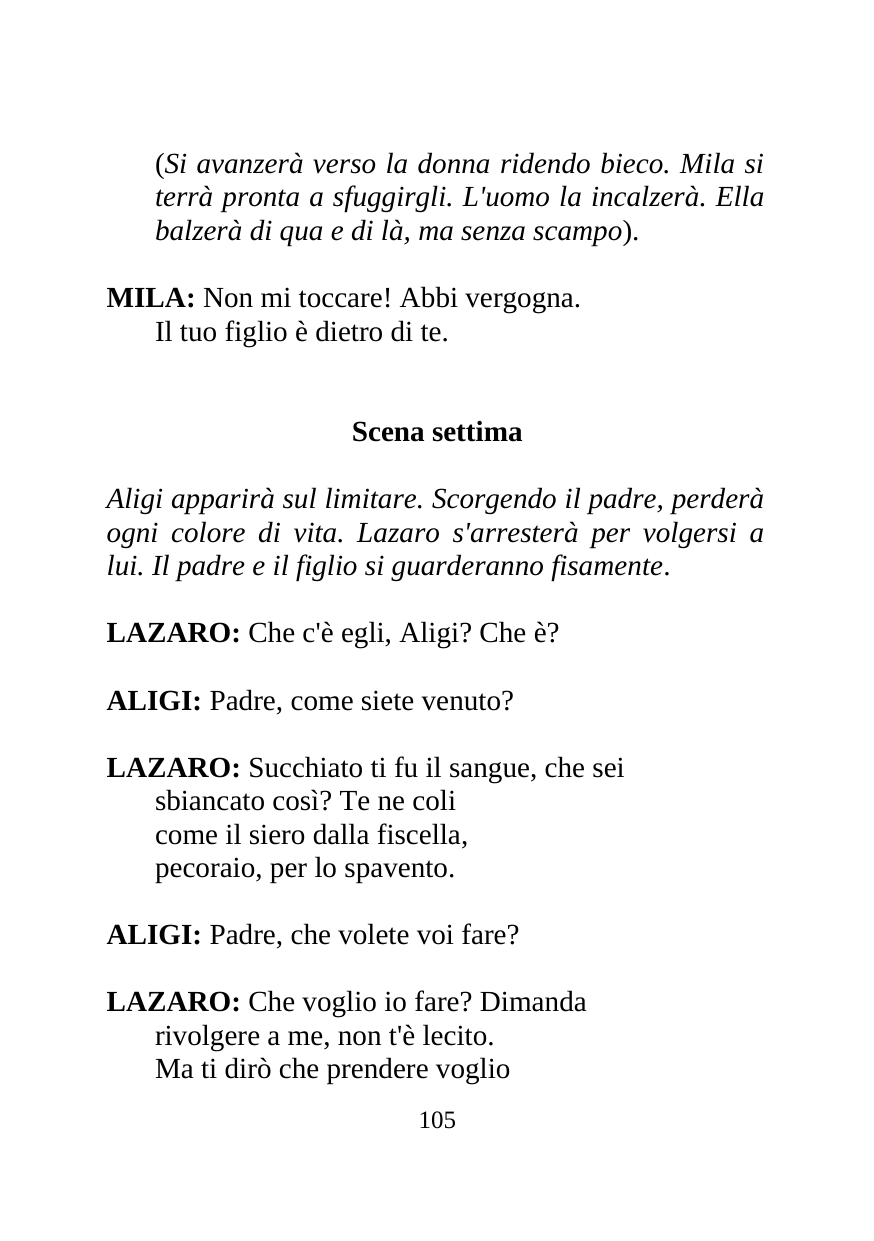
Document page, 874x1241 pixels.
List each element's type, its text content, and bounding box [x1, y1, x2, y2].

text pecoraio, per lo spavento. [155, 850, 768, 884]
text Scena settima [106, 414, 768, 448]
text come il siero dalla fiscella, [155, 817, 768, 850]
text Il tuo figlio è dietro di te. [155, 314, 768, 347]
text ALIGI: Padre, che volete voi fare? [106, 917, 768, 951]
text sbiancato così? Te ne coli [155, 783, 768, 817]
text LAZARO: Che voglio io fare? Dimanda [106, 984, 768, 1018]
text Aligi apparirà sul limitare. Scorgendo il padre, perderà ogni colore di vita. Lazaro s'arresterà per volgersi a lui. Il padre e il figlio si guarderanno fisamente. [106, 481, 768, 582]
text LAZARO: Succhiato ti fu il sangue, che sei [106, 750, 768, 783]
text MILA: Non mi toccare! Abbi vergogna. [106, 280, 768, 314]
text ALIGI: Padre, come siete venuto? [106, 683, 768, 716]
text rivolgere a me, non t'è lecito. [155, 1018, 768, 1052]
text (Si avanzerà verso la donna ridendo bieco. Mila si terrà pronta a sfuggirgli. L'uomo la incalzerà. Ella balzerà di qua e di là, ma senza scampo). [155, 146, 768, 247]
text Ma ti dirò che prendere voglio [155, 1052, 768, 1085]
text LAZARO: Che c'è egli, Aligi? Che è? [106, 616, 768, 649]
